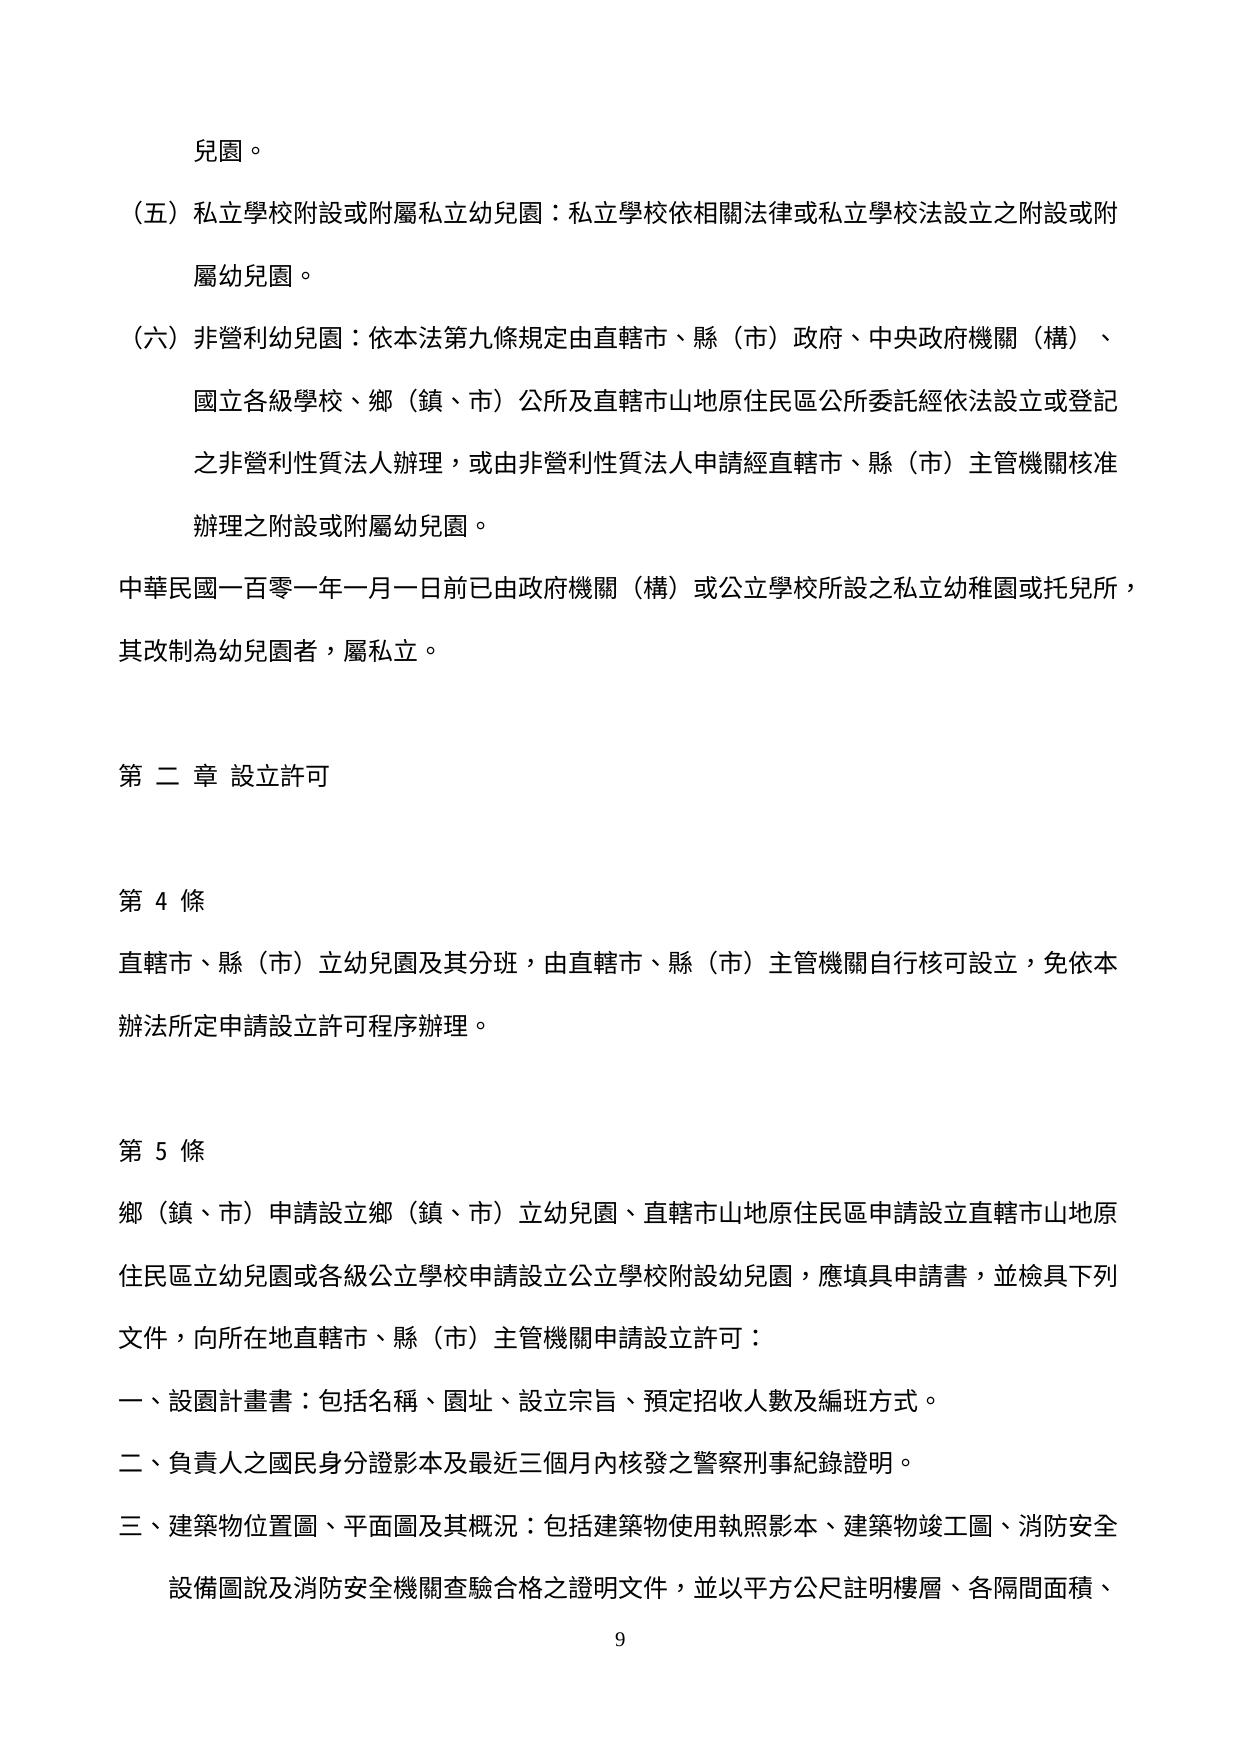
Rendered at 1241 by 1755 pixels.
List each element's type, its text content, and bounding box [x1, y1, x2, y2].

text 二、負責人之國民身分證影本及最近三個月內核發之警察刑事紀錄證明。 [118, 1420, 1122, 1483]
text 一、設園計畫書：包括名稱、園址、設立宗旨、預定招收人數及編班方式。 [118, 1358, 1122, 1420]
text （五）私立學校附設或附屬私立幼兒園：私立學校依相關法律或私立學校法設立之附設或附屬幼兒園。 [118, 170, 1122, 295]
text 三、建築物位置圖、平面圖及其概況：包括建築物使用執照影本、建築物竣工圖、消防安全設備圖說及消防安全機關查驗合格之證明文件，並以平方公尺註明樓層、各隔間面積、 [118, 1483, 1122, 1608]
text 中華民國一百零一年一月一日前已由政府機關（構）或公立學校所設之私立幼稚園或托兒所，其改制為幼兒園者，屬私立。 [118, 545, 1122, 670]
text 第 4 條 [118, 858, 1122, 920]
text 直轄市、縣（市）立幼兒園及其分班，由直轄市、縣（市）主管機關自行核可設立，免依本辦法所定申請設立許可程序辦理。 [118, 920, 1122, 1045]
text 兒園。 [118, 108, 1122, 170]
text 鄉（鎮、市）申請設立鄉（鎮、市）立幼兒園、直轄市山地原住民區申請設立直轄市山地原住民區立幼兒園或各級公立學校申請設立公立學校附設幼兒園，應填具申請書，並檢具下列文件，向所在地直轄市、縣（市）主管機關申請設立許可： [118, 1170, 1122, 1358]
text 第 5 條 [118, 1108, 1122, 1170]
text （六）非營利幼兒園：依本法第九條規定由直轄市、縣（市）政府、中央政府機關（構）、國立各級學校、鄉（鎮、市）公所及直轄市山地原住民區公所委託經依法設立或登記之非營利性質法人辦理，或由非營利性質法人申請經直轄市、縣（市）主管機關核准辦理之附設或附屬幼兒園。 [118, 295, 1122, 545]
text 第 二 章 設立許可 [118, 733, 1122, 795]
